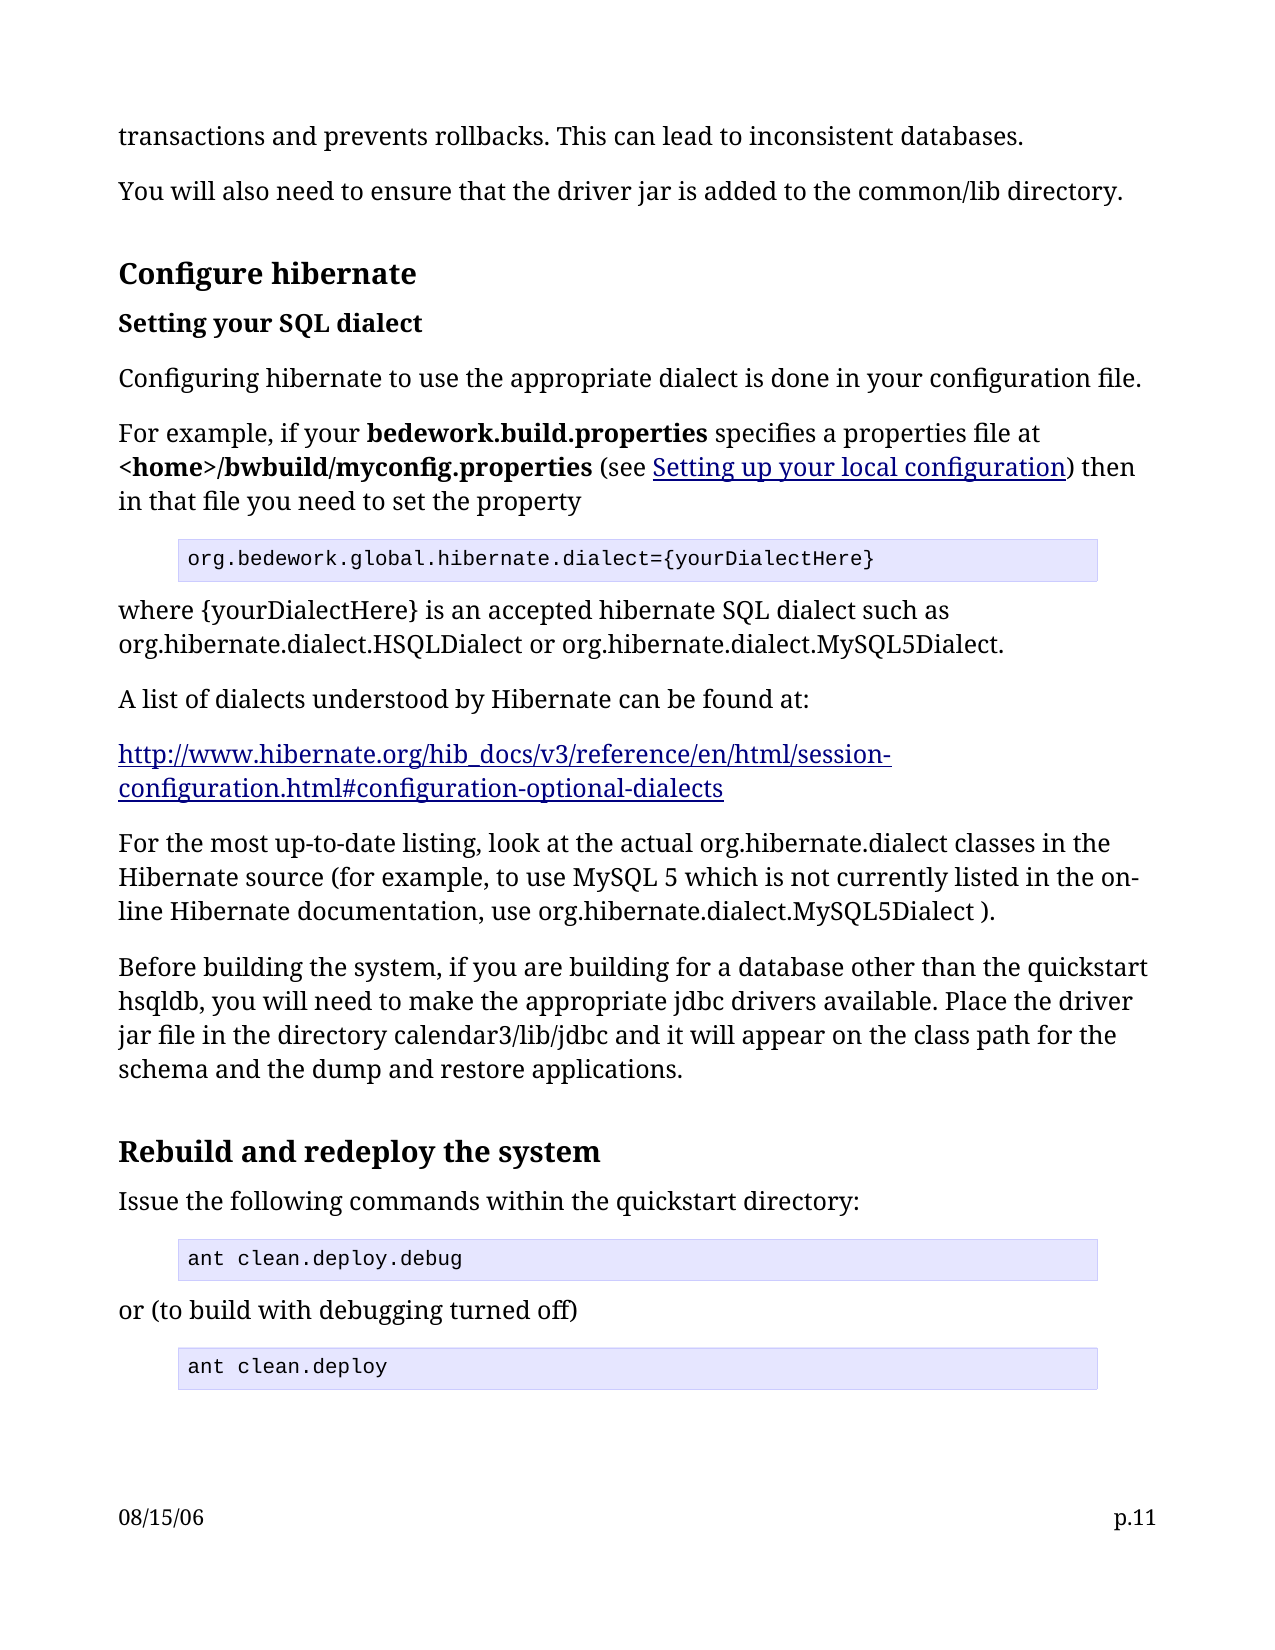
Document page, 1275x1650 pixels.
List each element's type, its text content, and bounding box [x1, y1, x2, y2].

text Before building the system, if you are building for a database other than the quickstart hsqldb, you will need to make the appropriate jdbc drivers available. Place the driver jar file in the directory calendar3/lib/jdbc and it will appear on the class path for the schema and the dump and restore applications. [118, 949, 1157, 1085]
text A list of dialects understood by Hibernate can be found at: [118, 682, 1157, 716]
text ant clean.deploy [179, 1349, 1097, 1389]
subtitle Rebuild and redeploy the system [118, 1131, 1157, 1171]
text Configuring hibernate to use the appropriate dialect is done in your configuration file. [118, 361, 1157, 395]
text org.bedework.global.hibernate.dialect={yourDialectHere} [179, 540, 1097, 581]
subtitle Configure hibernate [118, 253, 1157, 293]
text http://www.hibernate.org/hib_docs/v3/reference/en/html/session-configuration.html#configuration-optional-dialects [118, 737, 1157, 805]
text You will also need to ensure that the driver jar is added to the common/lib directory. [118, 173, 1157, 207]
text Issue the following commands within the quickstart directory: [118, 1184, 1157, 1218]
text where {yourDialectHere} is an accepted hibernate SQL dialect such as org.hibernate.dialect.HSQLDialect or org.hibernate.dialect.MySQL5Dialect. [118, 592, 1157, 661]
text For the most up-to-date listing, look at the actual org.hibernate.dialect classes in the Hibernate source (for example, to use MySQL 5 which is not currently listed in the on-line Hibernate documentation, use org.hibernate.dialect.MySQL5Dialect ). [118, 826, 1157, 928]
text Setting your SQL dialect [118, 306, 1157, 339]
text For example, if your bedework.build.properties specifies a properties file at <home>/bwbuild/myconfig.properties (see Setting up your local configuration) then in that file you need to set the property [118, 416, 1157, 518]
text ant clean.deploy.debug [179, 1240, 1097, 1280]
text or (to build with debugging turned off) [118, 1292, 1157, 1326]
text transactions and prevents rollbacks. This can lead to inconsistent databases. [118, 118, 1157, 152]
